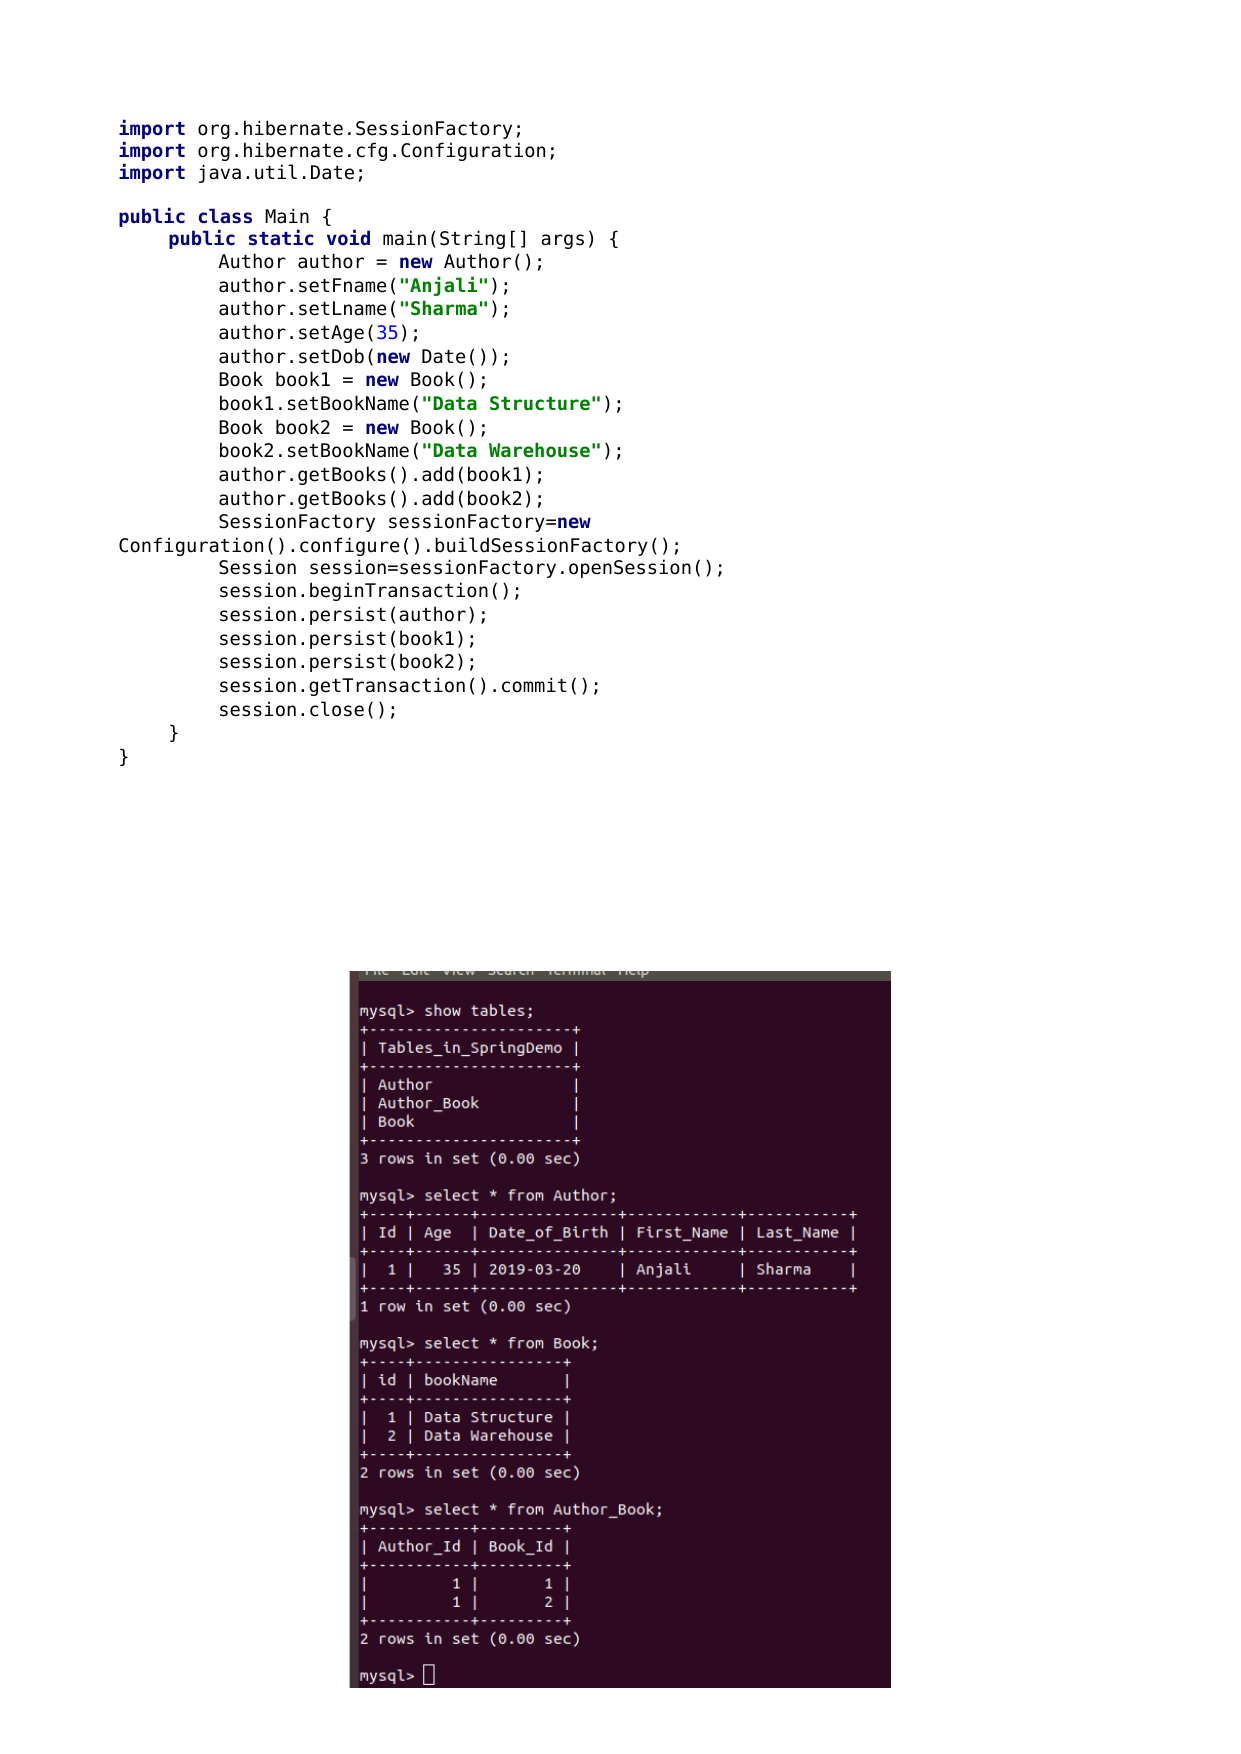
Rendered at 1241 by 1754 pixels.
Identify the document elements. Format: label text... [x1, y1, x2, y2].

text } [118, 746, 1122, 768]
text author.getBooks().add(book2); [118, 488, 1122, 511]
text session.beginTransaction(); [118, 580, 1122, 604]
text Book book1 = new Book(); [118, 369, 1122, 393]
text session.persist(book1); [118, 628, 1122, 651]
text author.setDob(new Date()); [118, 346, 1122, 369]
text Session session=sessionFactory.openSession(); [118, 557, 1122, 580]
text Author author = new Author(); [118, 251, 1122, 275]
text book1.setBookName("Data Structure"); [118, 393, 1122, 417]
text import org.hibernate.SessionFactory; [118, 118, 1122, 140]
text public static void main(String[] args) { [118, 227, 1122, 251]
text Book book2 = new Book(); [118, 417, 1122, 440]
text import org.hibernate.cfg.Configuration; [118, 140, 1122, 162]
text author.getBooks().add(book1); [118, 464, 1122, 488]
text session.close(); [118, 699, 1122, 722]
text author.setFname("Anjali"); [118, 275, 1122, 298]
text author.setLname("Sharma"); [118, 298, 1122, 322]
text book2.setBookName("Data Warehouse"); [118, 440, 1122, 464]
picture [349, 971, 446, 1688]
text session.persist(author); [118, 604, 1122, 628]
text import java.util.Date; [118, 162, 1122, 184]
text session.persist(book2); [118, 651, 1122, 675]
text author.setAge(35); [118, 322, 1122, 346]
text public class Main { [118, 206, 1122, 227]
text SessionFactory sessionFactory=new Configuration().configure().buildSessionFactory(); [118, 511, 1122, 557]
text session.getTransaction().commit(); [118, 675, 1122, 699]
text } [118, 722, 1122, 746]
